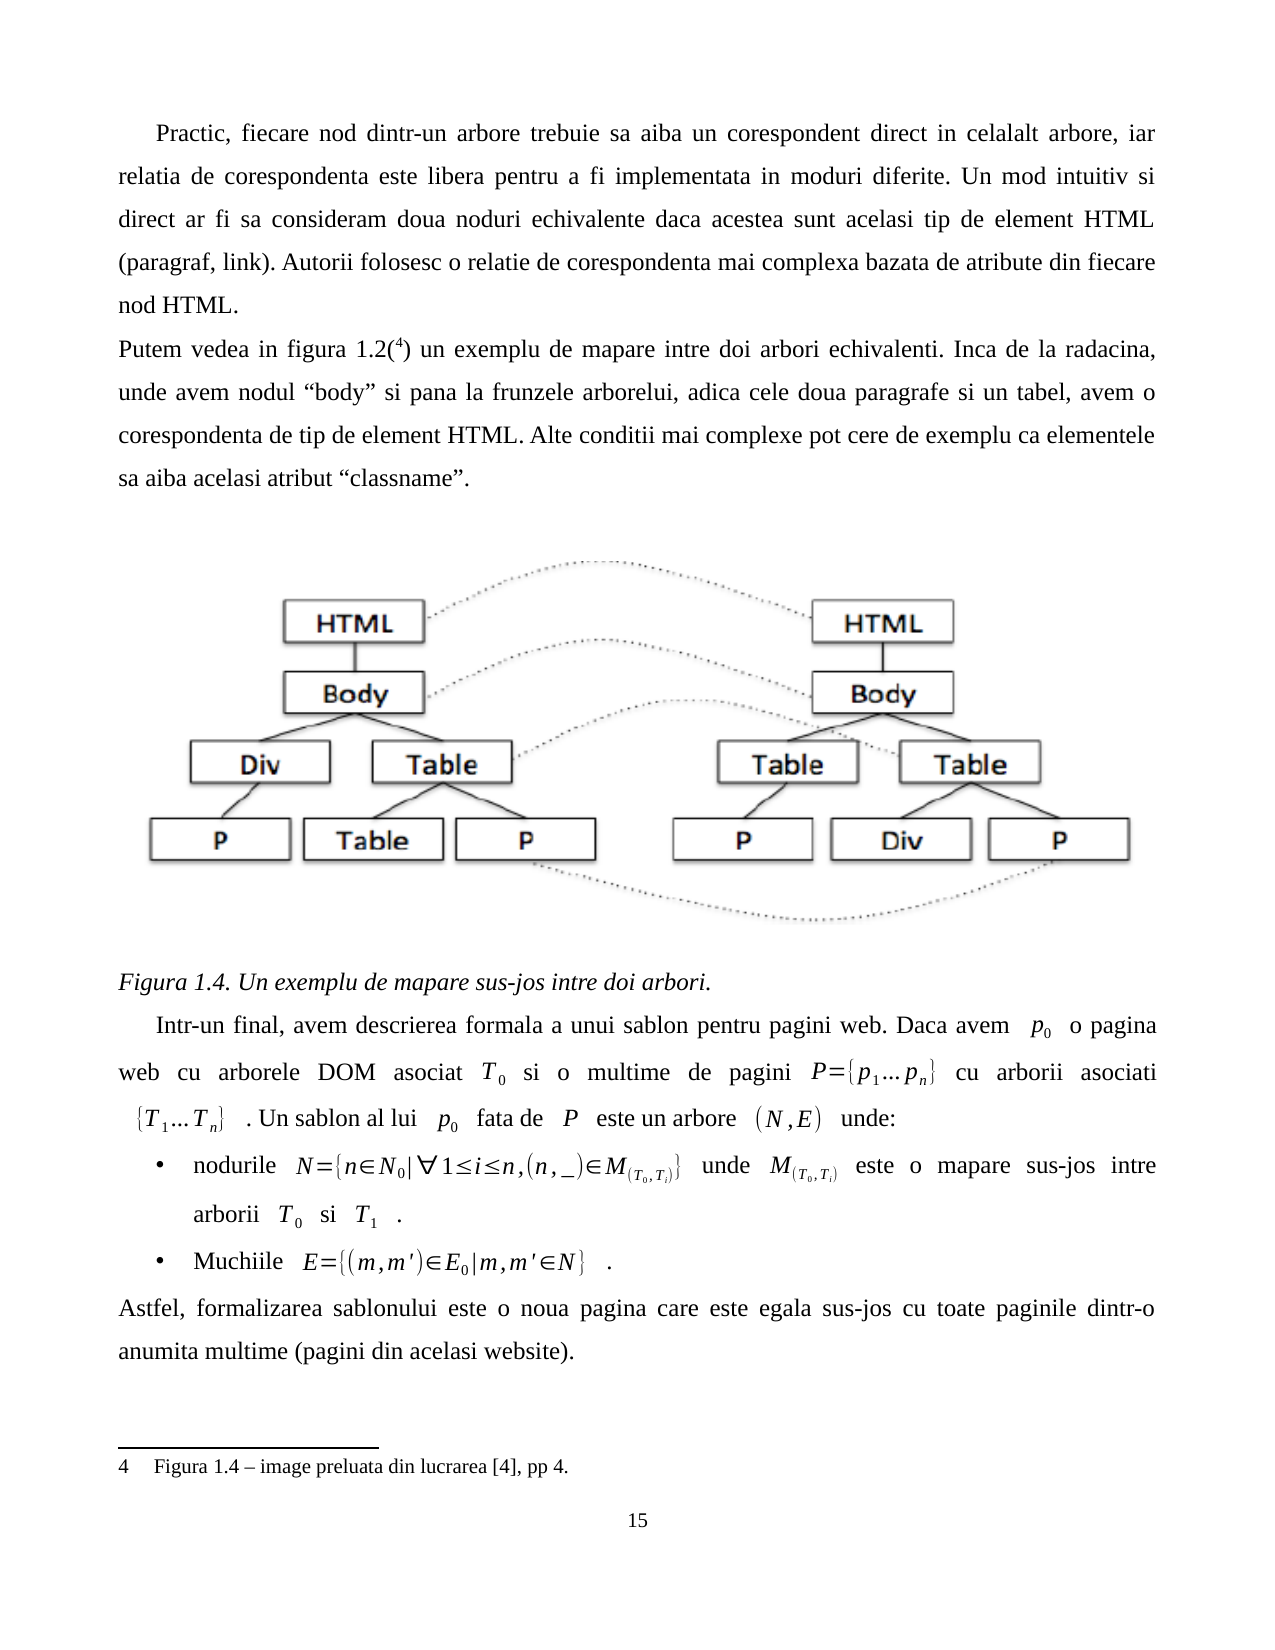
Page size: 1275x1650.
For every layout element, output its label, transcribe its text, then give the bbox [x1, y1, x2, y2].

subtitle Astfel, formalizarea sablonului este o noua pagina care este egala sus-jos cu toate paginile dintr-o anumita multime (pagini din acelasi website). [118, 1293, 1157, 1365]
picture [118, 561, 1157, 944]
subtitle Figura 1.4. Un exemplu de mapare sus-jos intre doi arbori. [118, 944, 1157, 996]
subtitle Figura 1.4 – image preluata din lucrarea [4], pp 4. [118, 1454, 1157, 1478]
subtitle Intr-un final, avem descrierea formala a unui sablon pentru pagini web. Daca avemo pagina web cu arborele DOM asociatsi o multime de paginicu arborii asociati. Un sablon al luifata deeste un arboreunde: [118, 1010, 1157, 1136]
subtitle Putem vedea in figura 1.2() un exemplu de mapare intre doi arbori echivalenti. Inca de la radacina, unde avem nodul “body” si pana la frunzele arborelui, adica cele doua paragrafe si un tabel, avem o corespondenta de tip de element HTML. Alte conditii mai complexe pot cere de exemplu ca elementele sa aiba acelasi atribut “classname”. [118, 334, 1157, 492]
subtitle Practic, fiecare nod dintr-un arbore trebuie sa aiba un corespondent direct in celalalt arbore, iar relatia de corespondenta este libera pentru a fi implementata in moduri diferite. Un mod intuitiv si direct ar fi sa consideram doua noduri echivalente daca acestea sunt acelasi tip de element HTML (paragraf, link). Autorii folosesc o relatie de corespondenta mai complexa bazata de atribute din fiecare nod HTML. [118, 118, 1157, 319]
subtitle Muchiile. [156, 1246, 1157, 1279]
subtitle nodurileundeeste o mapare sus-jos intre arboriisi. [156, 1150, 1157, 1232]
